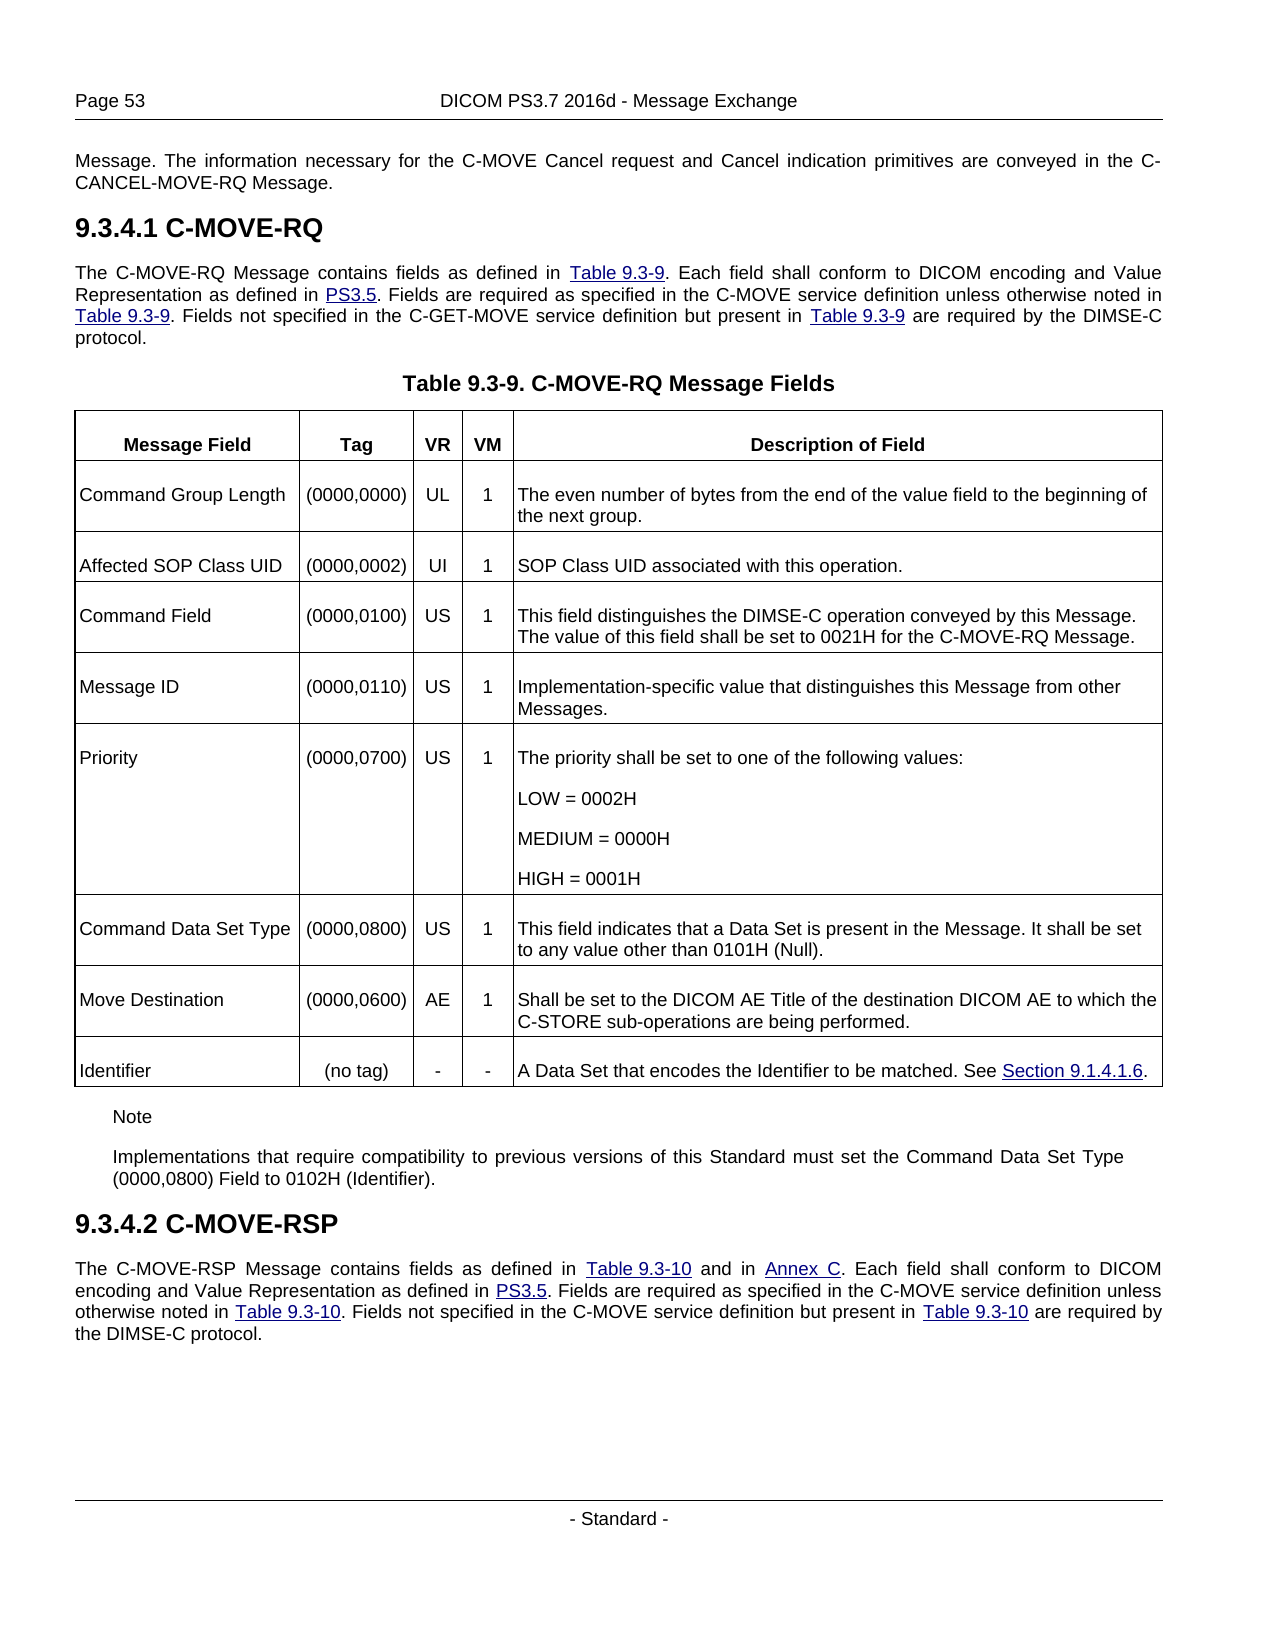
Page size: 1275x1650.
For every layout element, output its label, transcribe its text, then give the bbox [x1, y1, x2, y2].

table_cell - [463, 1037, 513, 1086]
table_header Description of Field [514, 411, 1162, 460]
table_header Message Field [76, 411, 299, 460]
text Table 9.3-9. C-MOVE-RQ Message Fields [75, 371, 1162, 396]
table_cell A Data Set that encodes the Identifier to be matched. See Section 9.1.4.1.6. [514, 1037, 1162, 1086]
table_cell 1 [463, 966, 513, 1036]
table_cell 1 [463, 582, 513, 652]
table_cell Message ID [76, 653, 299, 723]
text Message. The information necessary for the C-MOVE Cancel request and Cancel indication primitives are conveyed in the C-CANCEL-MOVE-RQ Message. [75, 150, 1162, 193]
table_cell The priority shall be set to one of the following values: LOW = 0002H MEDIUM = 0000H HIGH = 0001H [514, 724, 1162, 894]
table_cell (0000,0800) [300, 895, 413, 965]
table_cell The even number of bytes from the end of the value field to the beginning of the next group. [514, 461, 1162, 531]
table_cell (0000,0000) [300, 461, 413, 531]
table_cell This field distinguishes the DIMSE‑C operation conveyed by this Message. The value of this field shall be set to 0021H for the C-MOVE-RQ Message. [514, 582, 1162, 652]
text Note [112, 1106, 1125, 1127]
table_cell SOP Class UID associated with this operation. [514, 532, 1162, 581]
table_cell (0000,0700) [300, 724, 413, 894]
text 9.3.4.1 C-MOVE-RQ [75, 212, 1162, 243]
table_cell US [414, 724, 462, 894]
table_cell US [414, 582, 462, 652]
table_cell AE [414, 966, 462, 1036]
table_cell (0000,0600) [300, 966, 413, 1036]
table_cell 1 [463, 724, 513, 894]
text The C-MOVE-RSP Message contains fields as defined in Table 9.3-10 and in Annex C. Each field shall conform to DICOM encoding and Value Representation as defined in PS3.5. Fields are required as specified in the C-MOVE service definition unless otherwise noted in Table 9.3-10. Fields not specified in the C-MOVE service definition but present in Table 9.3-10 are required by the DIMSE-C protocol. [75, 1258, 1162, 1344]
table_cell 1 [463, 895, 513, 965]
table_cell Command Data Set Type [76, 895, 299, 965]
table_cell Move Destination [76, 966, 299, 1036]
table_cell 1 [463, 532, 513, 581]
table_cell UL [414, 461, 462, 531]
table_cell Command Group Length [76, 461, 299, 531]
table_cell (0000,0100) [300, 582, 413, 652]
table_header VM [463, 411, 513, 460]
text Implementations that require compatibility to previous versions of this Standard must set the Command Data Set Type (0000,0800) Field to 0102H (Identifier). [112, 1146, 1125, 1189]
table_cell This field indicates that a Data Set is present in the Message. It shall be set to any value other than 0101H (Null). [514, 895, 1162, 965]
table_cell - [414, 1037, 462, 1086]
table_header VR [414, 411, 462, 460]
table_cell Implementation-specific value that distinguishes this Message from other Messages. [514, 653, 1162, 723]
table_cell (0000,0110) [300, 653, 413, 723]
text 9.3.4.2 C-MOVE-RSP [75, 1208, 1162, 1239]
table_cell 1 [463, 461, 513, 531]
table_cell Command Field [76, 582, 299, 652]
table_cell Identifier [76, 1037, 299, 1086]
table_cell (0000,0002) [300, 532, 413, 581]
table_cell (no tag) [300, 1037, 413, 1086]
table_cell Shall be set to the DICOM AE Title of the destination DICOM AE to which the C-STORE sub-operations are being performed. [514, 966, 1162, 1036]
table_cell US [414, 895, 462, 965]
text The C-MOVE-RQ Message contains fields as defined in Table 9.3-9. Each field shall conform to DICOM encoding and Value Representation as defined in PS3.5. Fields are required as specified in the C-MOVE service definition unless otherwise noted in Table 9.3-9. Fields not specified in the C-GET-MOVE service definition but present in Table 9.3-9 are required by the DIMSE-C protocol. [75, 262, 1162, 348]
table_cell US [414, 653, 462, 723]
table_cell UI [414, 532, 462, 581]
table_header Tag [300, 411, 413, 460]
table_cell Affected SOP Class UID [76, 532, 299, 581]
table_cell 1 [463, 653, 513, 723]
table_cell Priority [76, 724, 299, 894]
